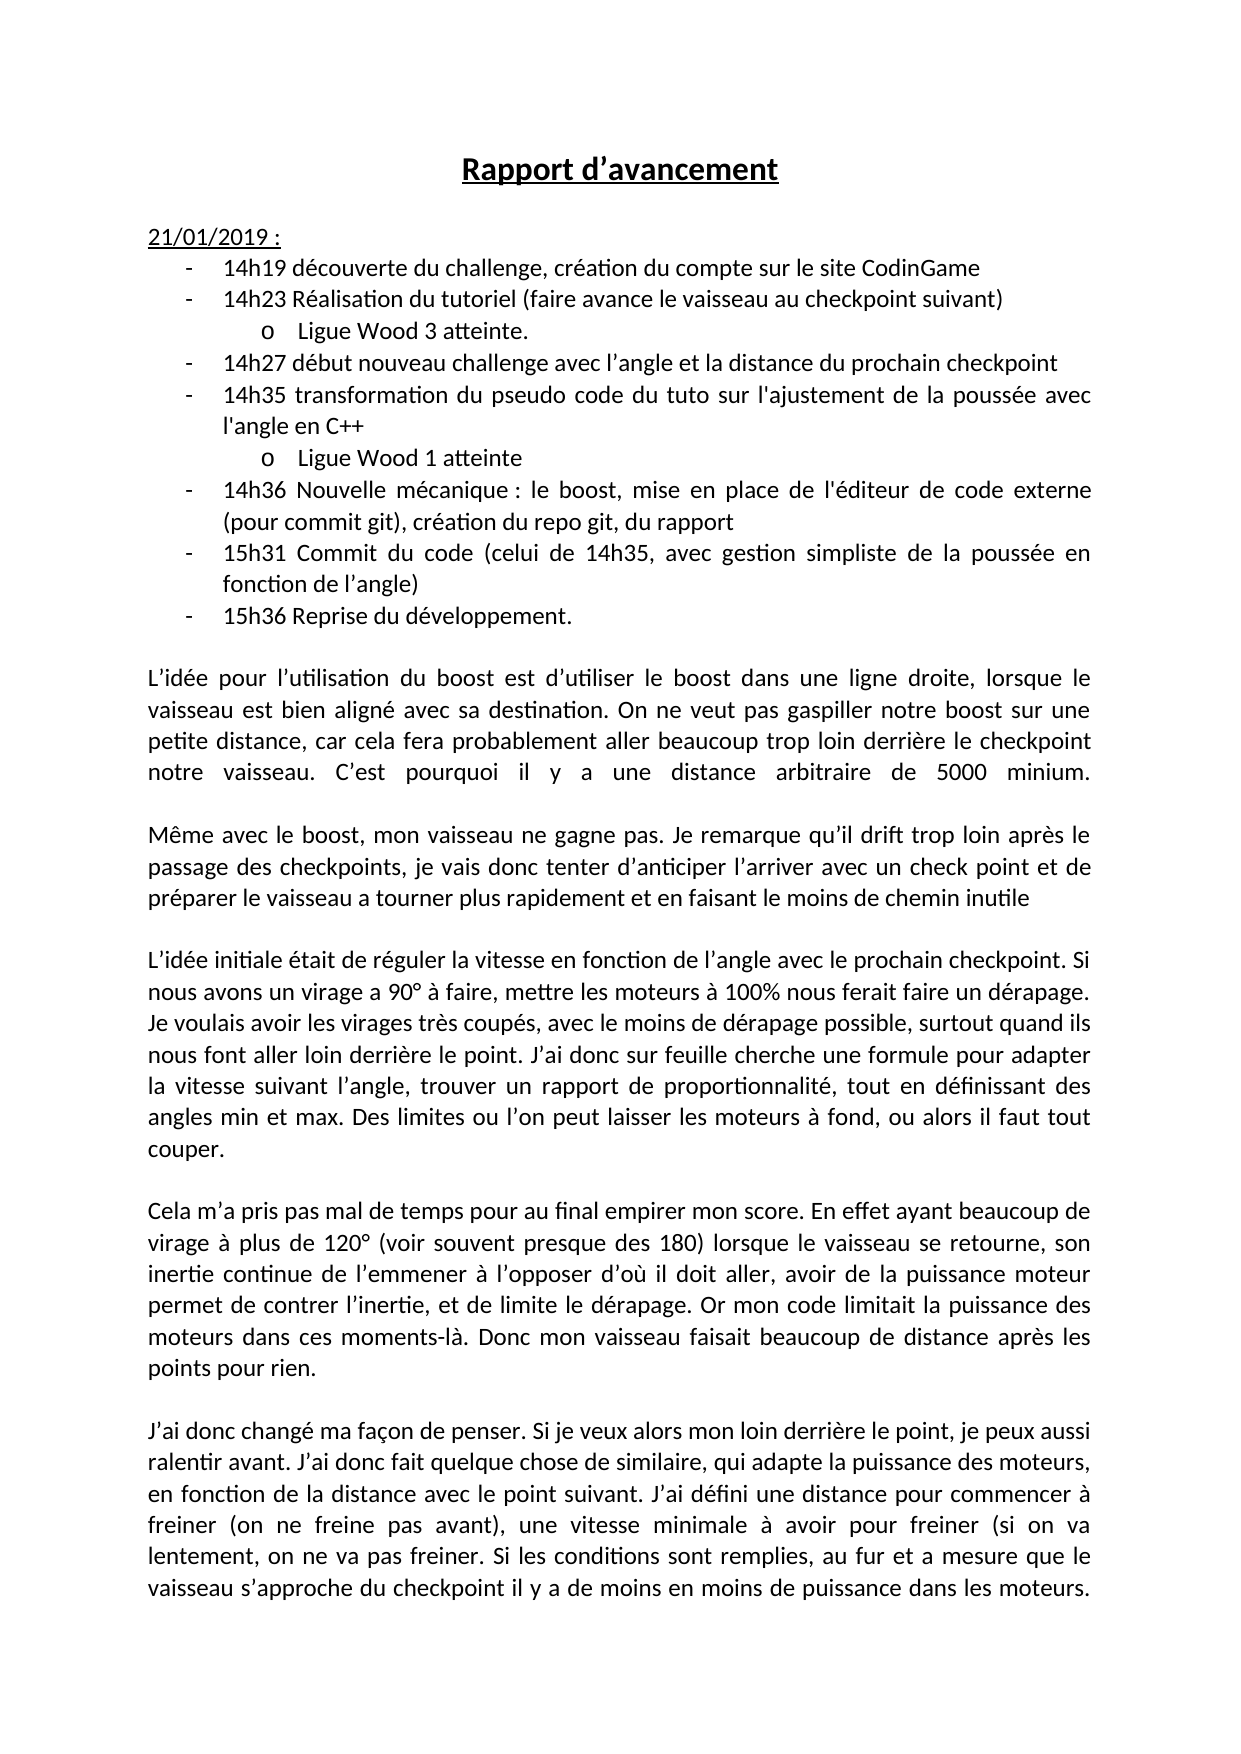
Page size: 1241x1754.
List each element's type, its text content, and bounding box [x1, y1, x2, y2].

list Ligue Wood 1 atteinte [260, 442, 1093, 473]
list 15h31 Commit du code (celui de 14h35, avec gestion simpliste de la poussée en fonction de l’angle) [185, 537, 1093, 599]
text L’idée initiale était de réguler la vitesse en fonction de l’angle avec le prochain checkpoint. Si nous avons un virage a 90° à faire, mettre les moteurs à 100% nous ferait faire un dérapage. Je voulais avoir les virages très coupés, avec le moins de dérapage possible, surtout quand ils nous font aller loin derrière le point. J’ai donc sur feuille cherche une formule pour adapter la vitesse suivant l’angle, trouver un rapport de proportionnalité, tout en définissant des angles min et max. Des limites ou l’on peut laisser les moteurs à fond, ou alors il faut tout couper. Cela m’a pris pas mal de temps pour au final empirer mon score. En effet ayant beaucoup de virage à plus de 120° (voir souvent presque des 180) lorsque le vaisseau se retourne, son inertie continue de l’emmener à l’opposer d’où il doit aller, avoir de la puissance moteur permet de contrer l’inertie, et de limite le dérapage. Or mon code limitait la puissance des moteurs dans ces moments-là. Donc mon vaisseau faisait beaucoup de distance après les points pour rien. [148, 945, 1093, 1383]
list 14h19 découverte du challenge, création du compte sur le site CodinGame [185, 252, 1093, 283]
list 14h35 transformation du pseudo code du tuto sur l'ajustement de la poussée avec l'angle en C++ [185, 379, 1093, 441]
text Rapport d’avancement [148, 148, 1093, 188]
text L’idée pour l’utilisation du boost est d’utiliser le boost dans une ligne droite, lorsque le vaisseau est bien aligné avec sa destination. On ne veut pas gaspiller notre boost sur une petite distance, car cela fera probablement aller beaucoup trop loin derrière le checkpoint notre vaisseau. C’est pourquoi il y a une distance arbitraire de 5000 minium. Même avec le boost, mon vaisseau ne gagne pas. Je remarque qu’il drift trop loin après le passage des checkpoints, je vais donc tenter d’anticiper l’arriver avec un check point et de préparer le vaisseau a tourner plus rapidement et en faisant le moins de chemin inutile [148, 662, 1093, 912]
list 14h36 Nouvelle mécanique : le boost, mise en place de l'éditeur de code externe (pour commit git), création du repo git, du rapport [185, 474, 1093, 536]
list Ligue Wood 3 atteinte. [260, 315, 1093, 347]
text J’ai donc changé ma façon de penser. Si je veux alors mon loin derrière le point, je peux aussi ralentir avant. J’ai donc fait quelque chose de similaire, qui adapte la puissance des moteurs, en fonction de la distance avec le point suivant. J’ai défini une distance pour commencer à freiner (on ne freine pas avant), une vitesse minimale à avoir pour freiner (si on va lentement, on ne va pas freiner. Si les conditions sont remplies, au fur et a mesure que le vaisseau s’approche du checkpoint il y a de moins en moins de puissance dans les moteurs. [148, 1415, 1093, 1602]
text 21/01/2019 : [148, 221, 1093, 251]
list 14h27 début nouveau challenge avec l’angle et la distance du prochain checkpoint [185, 348, 1093, 378]
list 14h23 Réalisation du tutoriel (faire avance le vaisseau au checkpoint suivant) [185, 283, 1093, 314]
list 15h36 Reprise du développement. [185, 600, 1093, 630]
